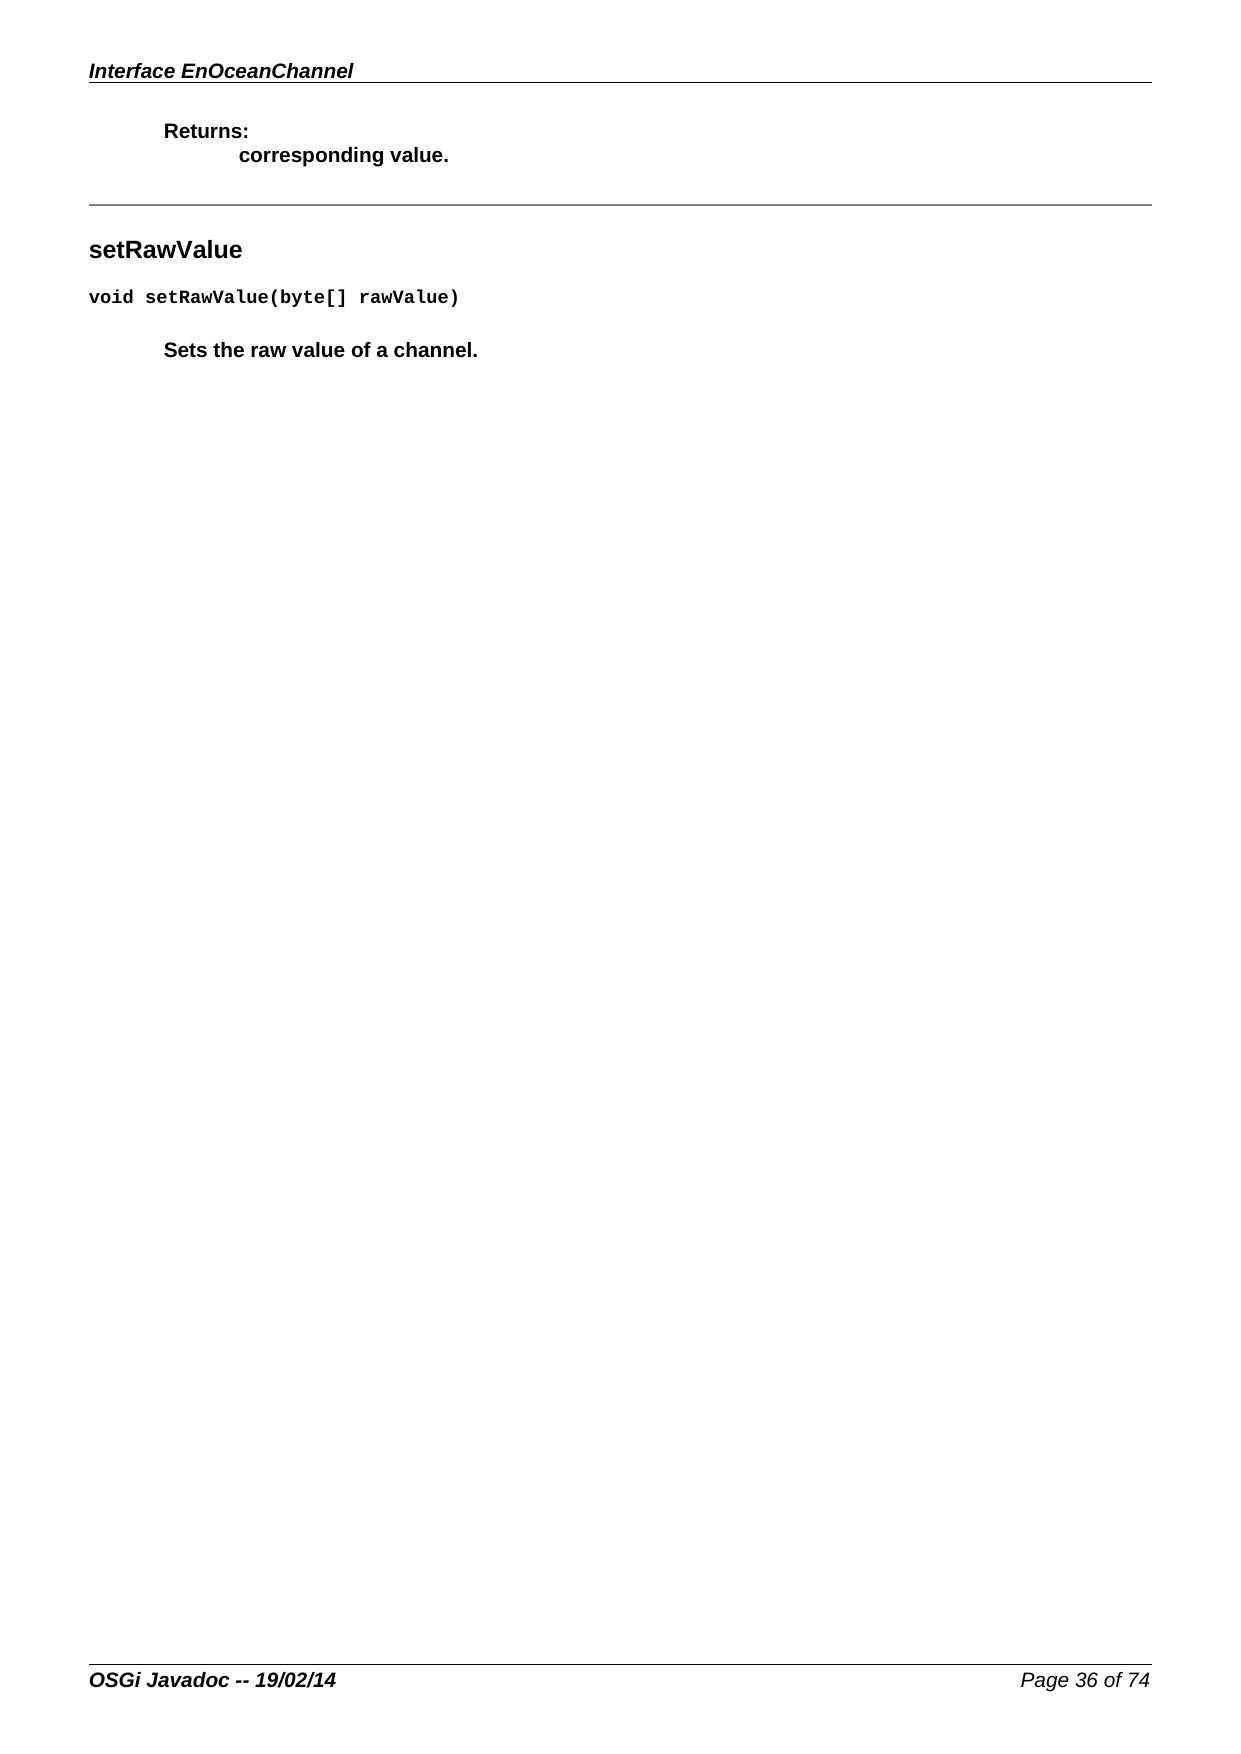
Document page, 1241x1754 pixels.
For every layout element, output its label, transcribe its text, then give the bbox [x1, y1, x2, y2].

subtitle setRawValue [88, 234, 1152, 263]
text corresponding value. [238, 142, 1152, 166]
text Returns: [163, 118, 1152, 142]
text void setRawValue(byte[] rawValue) [88, 287, 1152, 309]
text Sets the raw value of a channel. [163, 338, 1152, 362]
